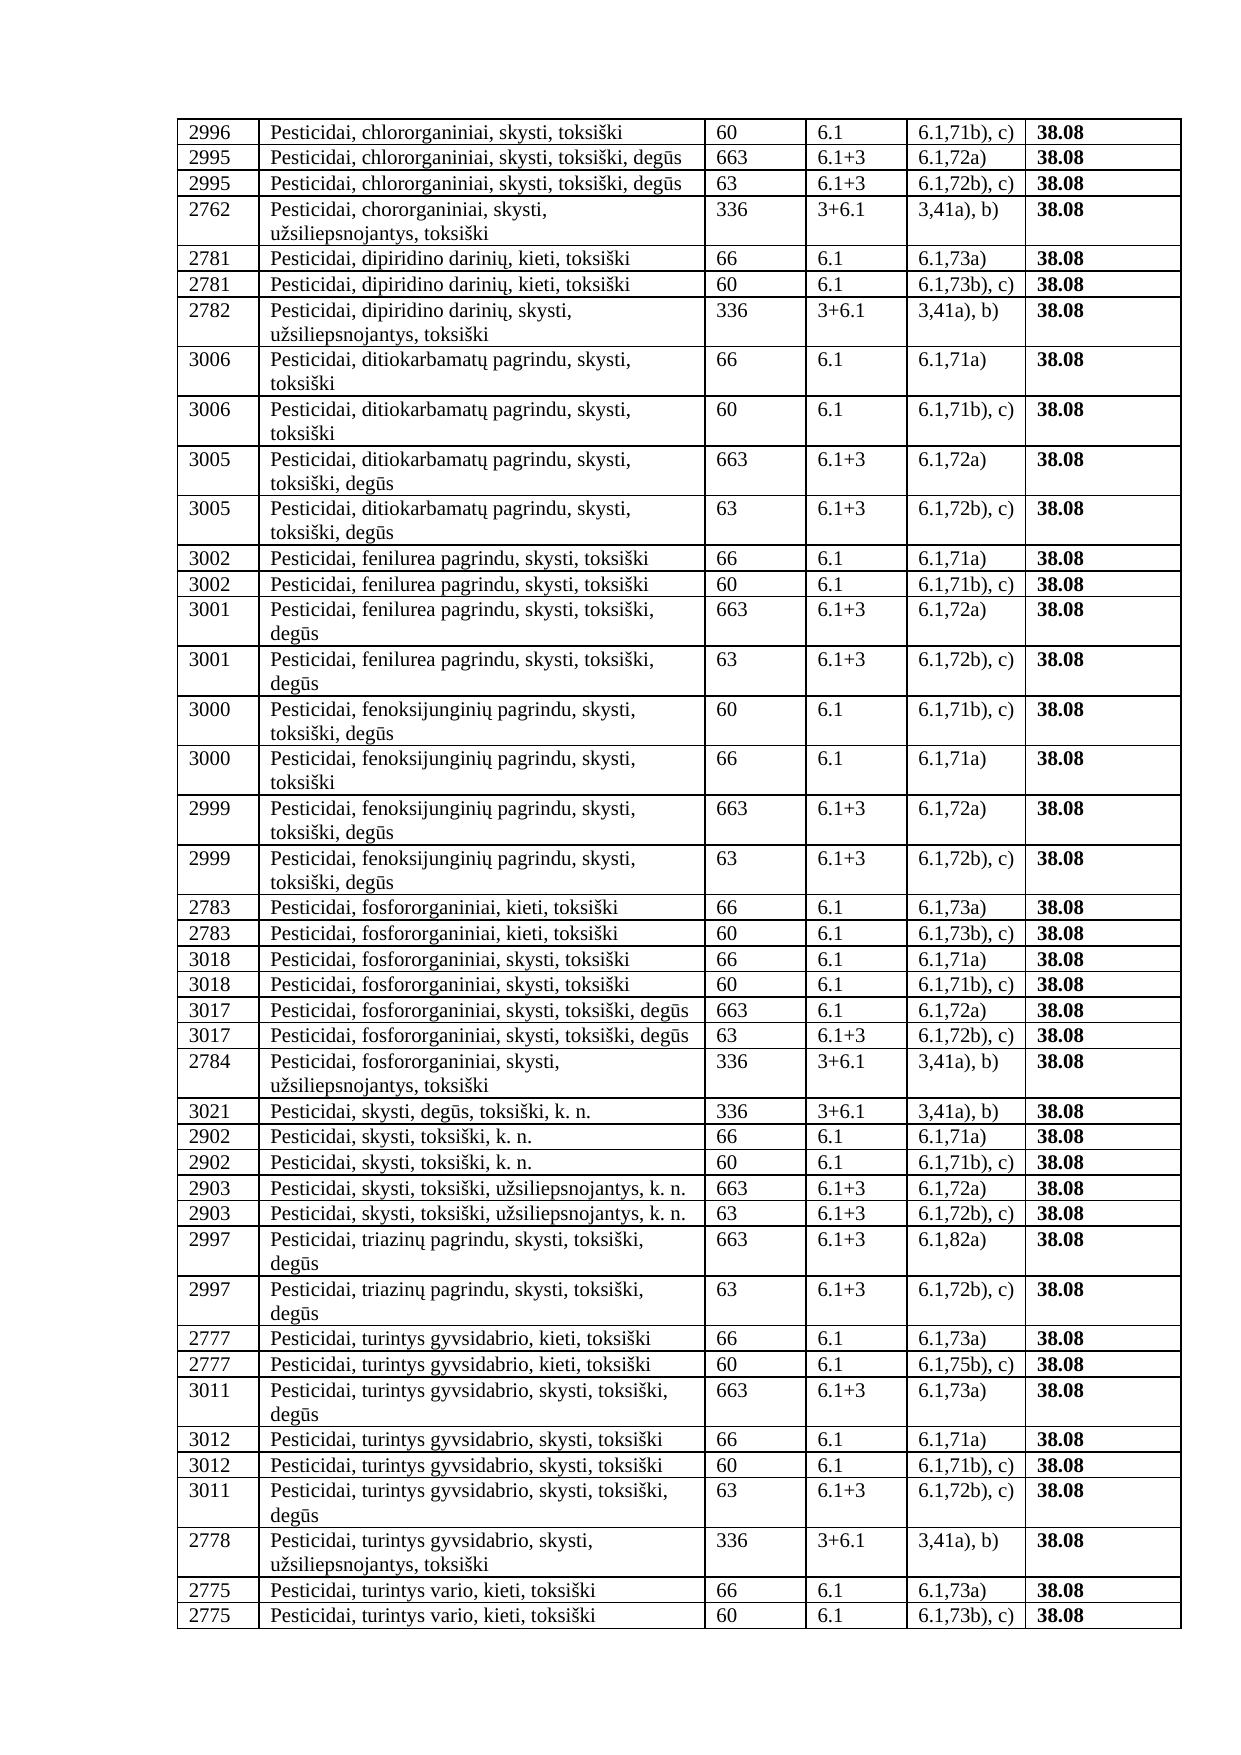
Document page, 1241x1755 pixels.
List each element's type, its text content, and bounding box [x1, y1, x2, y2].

table_cell 3018 [178, 972, 258, 996]
table_cell Pesticidai, fenilurea pagrindu, skysti, toksiški [260, 546, 704, 570]
table_cell 6.1+3 [807, 447, 906, 495]
table_cell 6.1 [807, 546, 906, 570]
table_cell Pesticidai, turintys gyvsidabrio, skysti, užsiliepsnojantys, toksiški [260, 1528, 704, 1576]
table_cell Pesticidai, ditiokarbamatų pagrindu, skysti, toksiški, degūs [260, 496, 704, 544]
table_cell 38.08 [1026, 171, 1180, 195]
table_cell 336 [706, 1528, 805, 1576]
table_cell 38.08 [1026, 1378, 1180, 1426]
table_cell Pesticidai, dipiridino darinių, kieti, toksiški [260, 246, 704, 270]
table_cell 6.1 [807, 1427, 906, 1451]
table_cell 2902 [178, 1125, 258, 1148]
table_cell 6.1,73b), c) [908, 1603, 1025, 1627]
table_cell Pesticidai, triazinų pagrindu, skysti, toksiški, degūs [260, 1227, 704, 1275]
table_cell 38.08 [1026, 572, 1180, 596]
table_cell 3012 [178, 1453, 258, 1477]
table_cell 6.1,73a) [908, 1326, 1025, 1350]
table_cell 3,41a), b) [908, 1049, 1025, 1097]
table_cell 6.1+3 [807, 1176, 906, 1200]
table_cell 6.1,73b), c) [908, 272, 1025, 296]
table_cell 6.1 [807, 1578, 906, 1602]
table_cell 6.1 [807, 1150, 906, 1174]
table_cell 6.1+3 [807, 145, 906, 169]
table_cell Pesticidai, turintys gyvsidabrio, skysti, toksiški, degūs [260, 1378, 704, 1426]
table_cell 38.08 [1026, 145, 1180, 169]
table_cell 60 [706, 397, 805, 445]
table_cell 6.1,71a) [908, 947, 1025, 971]
table_cell 38.08 [1026, 921, 1180, 945]
table_cell 6.1 [807, 1603, 906, 1627]
table_cell 3,41a), b) [908, 1099, 1025, 1123]
table_cell 66 [706, 246, 805, 270]
table_cell 38.08 [1026, 1201, 1180, 1225]
table_cell 63 [706, 496, 805, 544]
table_cell 38.08 [1026, 347, 1180, 395]
table_cell 2999 [178, 796, 258, 844]
table_cell Pesticidai, fenoksijunginių pagrindu, skysti, toksiški, degūs [260, 697, 704, 745]
table_cell 6.1,72b), c) [908, 647, 1025, 695]
table_cell 6.1+3 [807, 1227, 906, 1275]
table_cell 3011 [178, 1478, 258, 1527]
table_cell 60 [706, 272, 805, 296]
table_cell Pesticidai, turintys vario, kieti, toksiški [260, 1578, 704, 1602]
table_cell 6.1,72b), c) [908, 846, 1025, 894]
table_cell 38.08 [1026, 546, 1180, 570]
table_cell Pesticidai, turintys gyvsidabrio, kieti, toksiški [260, 1326, 704, 1350]
table_cell 6.1,72a) [908, 597, 1025, 645]
table_cell 6.1 [807, 998, 906, 1022]
table_cell 38.08 [1026, 120, 1180, 144]
table_cell 3021 [178, 1099, 258, 1123]
table_cell 63 [706, 1201, 805, 1225]
table_cell 663 [706, 1176, 805, 1200]
table_cell 663 [706, 597, 805, 645]
table_cell 3001 [178, 597, 258, 645]
table_cell 66 [706, 1427, 805, 1451]
table_cell 3017 [178, 1023, 258, 1047]
table_cell Pesticidai, turintys gyvsidabrio, kieti, toksiški [260, 1352, 704, 1376]
table_cell Pesticidai, dipiridino darinių, kieti, toksiški [260, 272, 704, 296]
table_cell 3012 [178, 1427, 258, 1451]
table_cell 6.1,72b), c) [908, 1201, 1025, 1225]
table_cell 6.1 [807, 120, 906, 144]
table_cell Pesticidai, chororganiniai, skysti, užsiliepsnojantys, toksiški [260, 197, 704, 245]
table_cell Pesticidai, skysti, toksiški, užsiliepsnojantys, k. n. [260, 1201, 704, 1225]
table_cell Pesticidai, fenilurea pagrindu, skysti, toksiški, degūs [260, 597, 704, 645]
table_cell 6.1+3 [807, 1277, 906, 1325]
table_cell 3002 [178, 546, 258, 570]
table_cell 6.1,71b), c) [908, 697, 1025, 745]
table_cell 3+6.1 [807, 197, 906, 245]
table_cell 2777 [178, 1352, 258, 1376]
table_cell 38.08 [1026, 272, 1180, 296]
table_cell 38.08 [1026, 298, 1180, 346]
table_cell 38.08 [1026, 1150, 1180, 1174]
table_cell 3+6.1 [807, 1528, 906, 1576]
table_cell 2781 [178, 272, 258, 296]
table_cell 6.1+3 [807, 846, 906, 894]
table_cell Pesticidai, fosfororganiniai, skysti, toksiški [260, 972, 704, 996]
table_cell 38.08 [1026, 998, 1180, 1022]
table_cell 2903 [178, 1176, 258, 1200]
table_cell 3,41a), b) [908, 197, 1025, 245]
table_cell 6.1,71a) [908, 347, 1025, 395]
table_cell Pesticidai, ditiokarbamatų pagrindu, skysti, toksiški, degūs [260, 447, 704, 495]
table_cell Pesticidai, fenoksijunginių pagrindu, skysti, toksiški, degūs [260, 796, 704, 844]
table_cell 663 [706, 447, 805, 495]
table_cell 6.1 [807, 972, 906, 996]
table_cell 3,41a), b) [908, 1528, 1025, 1576]
table_cell Pesticidai, fosfororganiniai, skysti, toksiški, degūs [260, 998, 704, 1022]
table_cell 663 [706, 998, 805, 1022]
table_cell 38.08 [1026, 197, 1180, 245]
table_cell Pesticidai, triazinų pagrindu, skysti, toksiški, degūs [260, 1277, 704, 1325]
table_cell 3017 [178, 998, 258, 1022]
table_cell Pesticidai, chlororganiniai, skysti, toksiški [260, 120, 704, 144]
table_cell 336 [706, 1049, 805, 1097]
table_cell 3005 [178, 447, 258, 495]
table_cell 38.08 [1026, 447, 1180, 495]
table_cell 6.1,72a) [908, 1176, 1025, 1200]
table_cell 63 [706, 647, 805, 695]
table_cell 2903 [178, 1201, 258, 1225]
table_cell 6.1,72b), c) [908, 496, 1025, 544]
table_cell 38.08 [1026, 846, 1180, 894]
table_cell 60 [706, 572, 805, 596]
table_cell 6.1 [807, 1352, 906, 1376]
table_cell 66 [706, 1578, 805, 1602]
table_cell 63 [706, 846, 805, 894]
table_cell 6.1,71a) [908, 746, 1025, 794]
table_cell 6.1,71b), c) [908, 1150, 1025, 1174]
table_cell Pesticidai, fenoksijunginių pagrindu, skysti, toksiški [260, 746, 704, 794]
table_cell 336 [706, 197, 805, 245]
table_cell 6.1+3 [807, 496, 906, 544]
table_cell 6.1,73a) [908, 246, 1025, 270]
table_cell 38.08 [1026, 1326, 1180, 1350]
table_cell 38.08 [1026, 1227, 1180, 1275]
table_cell 2902 [178, 1150, 258, 1174]
table_cell Pesticidai, chlororganiniai, skysti, toksiški, degūs [260, 145, 704, 169]
table_cell 66 [706, 1326, 805, 1350]
table_cell 3,41a), b) [908, 298, 1025, 346]
table_cell 6.1,72b), c) [908, 1023, 1025, 1047]
table_cell 38.08 [1026, 972, 1180, 996]
table_cell 38.08 [1026, 1176, 1180, 1200]
table_cell 2999 [178, 846, 258, 894]
table_cell 38.08 [1026, 1352, 1180, 1376]
table_cell 6.1,72a) [908, 145, 1025, 169]
table_cell 66 [706, 947, 805, 971]
table_cell 6.1,73a) [908, 1378, 1025, 1426]
table_cell 2995 [178, 145, 258, 169]
table_cell Pesticidai, fosfororganiniai, kieti, toksiški [260, 921, 704, 945]
table_cell 3011 [178, 1378, 258, 1426]
table_cell 6.1 [807, 1453, 906, 1477]
table_cell Pesticidai, skysti, degūs, toksiški, k. n. [260, 1099, 704, 1123]
table_cell Pesticidai, fenilurea pagrindu, skysti, toksiški [260, 572, 704, 596]
table_cell 3+6.1 [807, 1099, 906, 1123]
table_cell 2996 [178, 120, 258, 144]
table_cell 60 [706, 921, 805, 945]
table_cell Pesticidai, skysti, toksiški, užsiliepsnojantys, k. n. [260, 1176, 704, 1200]
table_cell 38.08 [1026, 796, 1180, 844]
table_cell 6.1,71b), c) [908, 397, 1025, 445]
table_cell 6.1,72a) [908, 796, 1025, 844]
table_cell Pesticidai, fenilurea pagrindu, skysti, toksiški, degūs [260, 647, 704, 695]
table_cell 38.08 [1026, 697, 1180, 745]
table_cell 38.08 [1026, 1125, 1180, 1148]
table_cell 6.1,73a) [908, 1578, 1025, 1602]
table_cell Pesticidai, dipiridino darinių, skysti, užsiliepsnojantys, toksiški [260, 298, 704, 346]
table_cell 38.08 [1026, 496, 1180, 544]
table_cell 38.08 [1026, 597, 1180, 645]
table_cell 3006 [178, 397, 258, 445]
table_cell 2783 [178, 921, 258, 945]
table_cell Pesticidai, ditiokarbamatų pagrindu, skysti, toksiški [260, 347, 704, 395]
table_cell 663 [706, 1227, 805, 1275]
table_cell 63 [706, 1478, 805, 1527]
table_cell 6.1,72b), c) [908, 1478, 1025, 1527]
table_cell 3000 [178, 746, 258, 794]
table_cell 6.1+3 [807, 1378, 906, 1426]
table_cell 38.08 [1026, 947, 1180, 971]
table_cell 6.1,73a) [908, 895, 1025, 919]
table_cell 6.1+3 [807, 597, 906, 645]
table_cell 38.08 [1026, 1023, 1180, 1047]
table_cell 66 [706, 347, 805, 395]
table_cell 63 [706, 1277, 805, 1325]
table_cell Pesticidai, ditiokarbamatų pagrindu, skysti, toksiški [260, 397, 704, 445]
table_cell 38.08 [1026, 746, 1180, 794]
table_cell 6.1+3 [807, 1201, 906, 1225]
table_cell 6.1,71a) [908, 546, 1025, 570]
table_cell 2783 [178, 895, 258, 919]
table_cell 60 [706, 120, 805, 144]
table_cell 38.08 [1026, 1277, 1180, 1325]
table_cell 6.1,71b), c) [908, 120, 1025, 144]
table_cell 38.08 [1026, 1453, 1180, 1477]
table_cell 66 [706, 746, 805, 794]
table_cell 6.1 [807, 397, 906, 445]
table_cell 6.1 [807, 272, 906, 296]
table_cell 60 [706, 1453, 805, 1477]
table_cell 663 [706, 796, 805, 844]
table_cell 3+6.1 [807, 1049, 906, 1097]
table_cell 60 [706, 1150, 805, 1174]
table_cell Pesticidai, turintys gyvsidabrio, skysti, toksiški, degūs [260, 1478, 704, 1527]
table_cell Pesticidai, skysti, toksiški, k. n. [260, 1150, 704, 1174]
table_cell 663 [706, 145, 805, 169]
table_cell 63 [706, 1023, 805, 1047]
table_cell 336 [706, 1099, 805, 1123]
table_cell Pesticidai, turintys vario, kieti, toksiški [260, 1603, 704, 1627]
table_cell 6.1 [807, 746, 906, 794]
table_cell 336 [706, 298, 805, 346]
table_cell Pesticidai, fosfororganiniai, skysti, užsiliepsnojantys, toksiški [260, 1049, 704, 1097]
table_cell 663 [706, 1378, 805, 1426]
table_cell Pesticidai, turintys gyvsidabrio, skysti, toksiški [260, 1453, 704, 1477]
table_cell 6.1+3 [807, 1478, 906, 1527]
table_cell 2995 [178, 171, 258, 195]
table_cell 38.08 [1026, 1578, 1180, 1602]
table_cell 2782 [178, 298, 258, 346]
table_cell 38.08 [1026, 647, 1180, 695]
table_cell Pesticidai, turintys gyvsidabrio, skysti, toksiški [260, 1427, 704, 1451]
table_cell 2775 [178, 1578, 258, 1602]
table_cell 38.08 [1026, 1099, 1180, 1123]
table_cell 6.1 [807, 1326, 906, 1350]
table_cell 2778 [178, 1528, 258, 1576]
table_cell 6.1,75b), c) [908, 1352, 1025, 1376]
table_cell 60 [706, 1603, 805, 1627]
table_cell Pesticidai, fosfororganiniai, skysti, toksiški [260, 947, 704, 971]
table_cell 3002 [178, 572, 258, 596]
table_cell 66 [706, 1125, 805, 1148]
table_cell 3006 [178, 347, 258, 395]
table_cell 66 [706, 546, 805, 570]
table_cell 6.1 [807, 697, 906, 745]
table_cell 60 [706, 697, 805, 745]
table_cell 6.1+3 [807, 647, 906, 695]
table_cell 63 [706, 171, 805, 195]
table_cell 38.08 [1026, 1478, 1180, 1527]
table_cell Pesticidai, chlororganiniai, skysti, toksiški, degūs [260, 171, 704, 195]
table_cell Pesticidai, fenoksijunginių pagrindu, skysti, toksiški, degūs [260, 846, 704, 894]
table_cell 6.1 [807, 246, 906, 270]
table_cell 6.1 [807, 572, 906, 596]
table_cell 38.08 [1026, 1528, 1180, 1576]
table_cell 38.08 [1026, 895, 1180, 919]
table_cell 6.1 [807, 895, 906, 919]
table_cell 6.1+3 [807, 171, 906, 195]
table_cell 6.1,71b), c) [908, 1453, 1025, 1477]
table_cell Pesticidai, skysti, toksiški, k. n. [260, 1125, 704, 1148]
table_cell 6.1,72a) [908, 447, 1025, 495]
table_cell 6.1+3 [807, 796, 906, 844]
table_cell 2762 [178, 197, 258, 245]
table_cell 3001 [178, 647, 258, 695]
table_cell 6.1,71a) [908, 1125, 1025, 1148]
table_cell 2997 [178, 1227, 258, 1275]
table_cell 2997 [178, 1277, 258, 1325]
table_cell 66 [706, 895, 805, 919]
table_cell 3+6.1 [807, 298, 906, 346]
table_cell 38.08 [1026, 1603, 1180, 1627]
table_cell 38.08 [1026, 397, 1180, 445]
table_cell 6.1 [807, 921, 906, 945]
table_cell 6.1,73b), c) [908, 921, 1025, 945]
table_cell 3005 [178, 496, 258, 544]
table_cell 2777 [178, 1326, 258, 1350]
table_cell 3018 [178, 947, 258, 971]
table_cell 38.08 [1026, 1049, 1180, 1097]
table_cell 6.1,71b), c) [908, 972, 1025, 996]
table_cell 6.1,72a) [908, 998, 1025, 1022]
table_cell 6.1,71a) [908, 1427, 1025, 1451]
table_cell Pesticidai, fosfororganiniai, skysti, toksiški, degūs [260, 1023, 704, 1047]
table_cell 6.1 [807, 1125, 906, 1148]
table_cell 2781 [178, 246, 258, 270]
table_cell 6.1,82a) [908, 1227, 1025, 1275]
table_cell 2784 [178, 1049, 258, 1097]
table_cell 6.1 [807, 947, 906, 971]
table_cell 6.1,72b), c) [908, 1277, 1025, 1325]
table_cell 3000 [178, 697, 258, 745]
table_cell 6.1,72b), c) [908, 171, 1025, 195]
table_cell 6.1+3 [807, 1023, 906, 1047]
table_cell 60 [706, 972, 805, 996]
table_cell 6.1 [807, 347, 906, 395]
table_cell 2775 [178, 1603, 258, 1627]
table_cell Pesticidai, fosfororganiniai, kieti, toksiški [260, 895, 704, 919]
table_cell 38.08 [1026, 246, 1180, 270]
table_cell 6.1,71b), c) [908, 572, 1025, 596]
table_cell 60 [706, 1352, 805, 1376]
table_cell 38.08 [1026, 1427, 1180, 1451]
